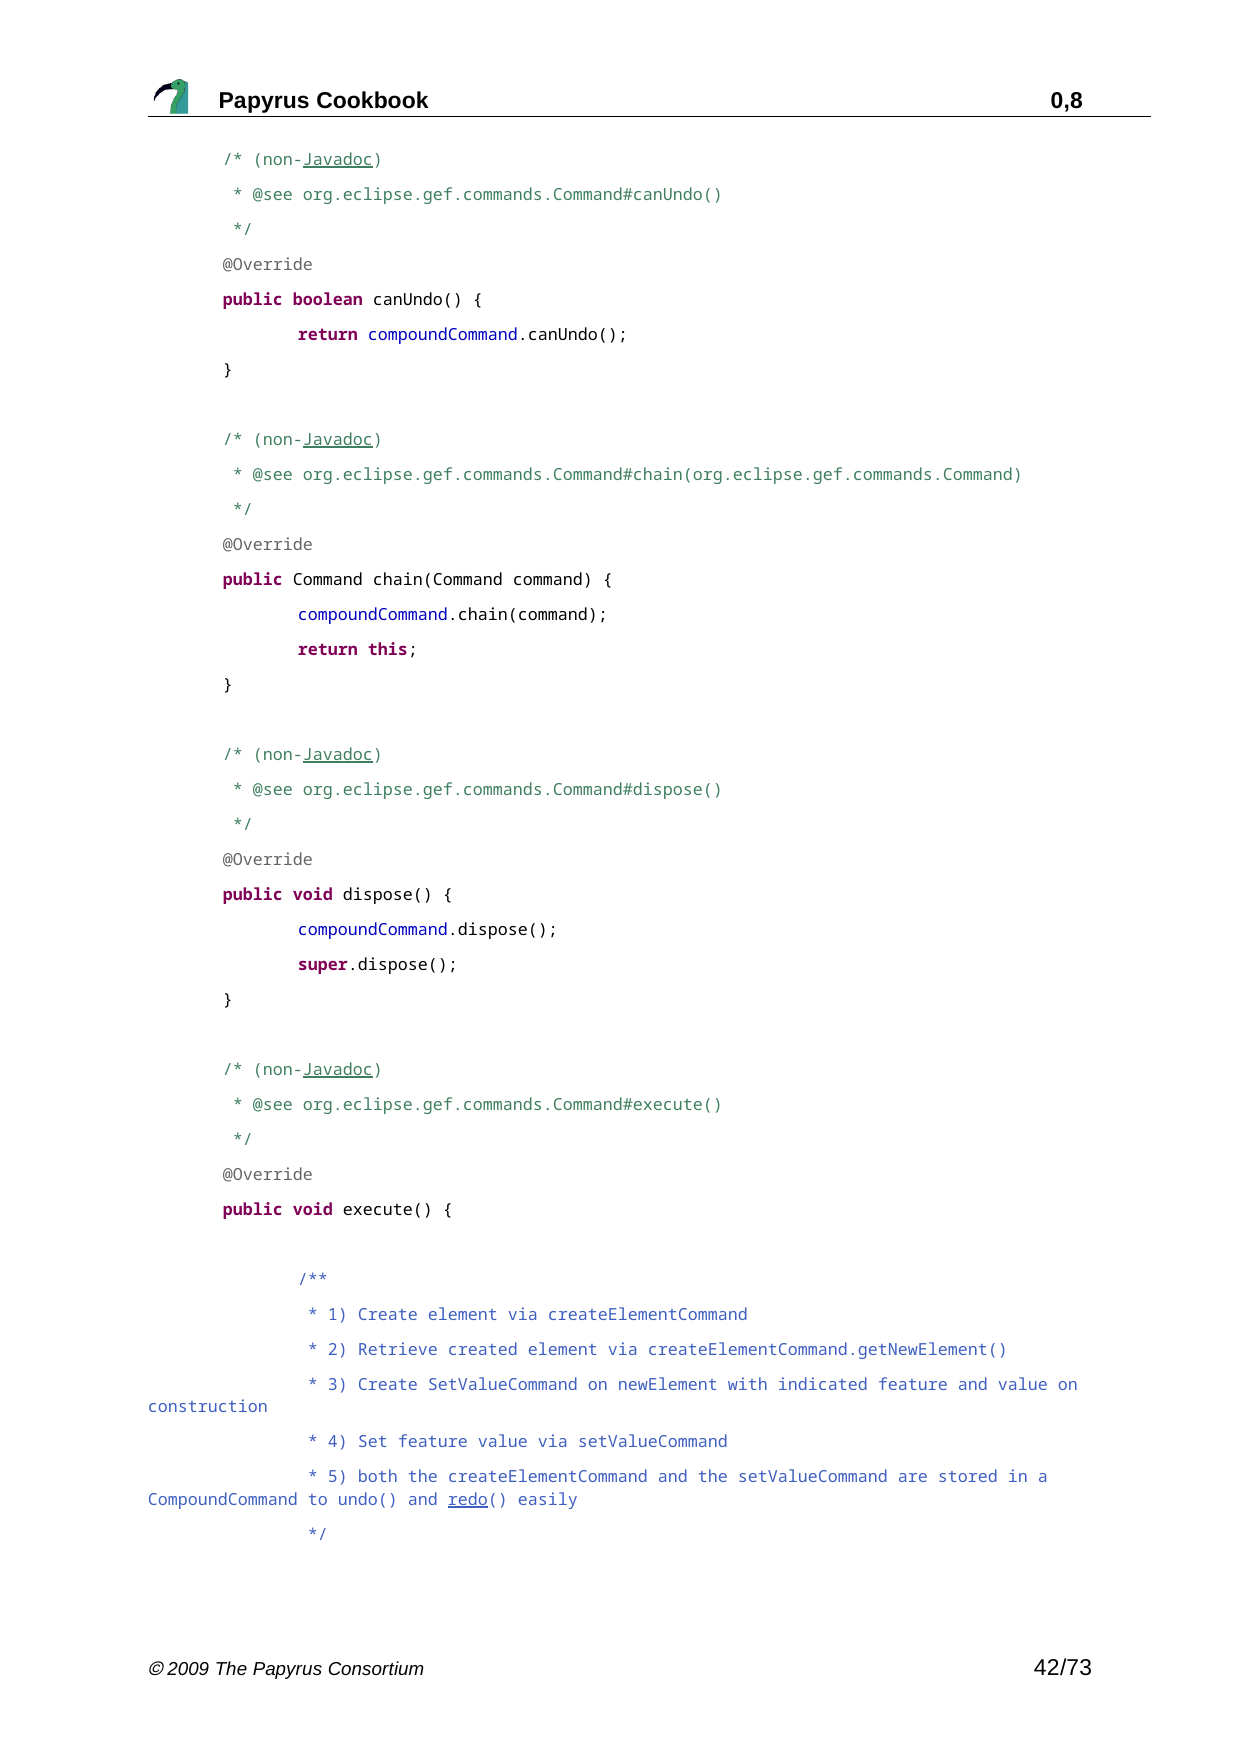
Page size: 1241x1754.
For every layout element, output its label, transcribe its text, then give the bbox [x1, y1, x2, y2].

text */ [148, 1523, 1151, 1545]
text public void execute() { [148, 1198, 1151, 1220]
text compoundCommand.chain(command); [148, 603, 1151, 625]
text /* (non-Javadoc) [148, 743, 1151, 765]
text * 4) Set feature value via setValueCommand [148, 1430, 1151, 1453]
text * 2) Retrieve created element via createElementCommand.getNewElement() [148, 1338, 1151, 1360]
text public boolean canUndo() { [148, 288, 1151, 310]
text super.dispose(); [148, 953, 1151, 975]
text * @see org.eclipse.gef.commands.Command#execute() [148, 1093, 1151, 1115]
text public Command chain(Command command) { [148, 568, 1151, 590]
text * 5) both the createElementCommand and the setValueCommand are stored in a CompoundCommand to undo() and redo() easily [148, 1465, 1151, 1510]
text return compoundCommand.canUndo(); [148, 323, 1151, 345]
text * 3) Create SetValueCommand on newElement with indicated feature and value on construction [148, 1373, 1151, 1418]
text /** [148, 1268, 1151, 1290]
text @Override [148, 533, 1151, 555]
text * @see org.eclipse.gef.commands.Command#dispose() [148, 778, 1151, 800]
text /* (non-Javadoc) [148, 148, 1151, 170]
text public void dispose() { [148, 883, 1151, 905]
text * 1) Create element via createElementCommand [148, 1303, 1151, 1325]
text */ [148, 498, 1151, 520]
text @Override [148, 1163, 1151, 1185]
text */ [148, 218, 1151, 240]
text */ [148, 1128, 1151, 1150]
text compoundCommand.dispose(); [148, 918, 1151, 940]
text } [148, 673, 1151, 695]
text /* (non-Javadoc) [148, 1058, 1151, 1080]
text */ [148, 813, 1151, 835]
text @Override [148, 253, 1151, 275]
picture [153, 79, 189, 114]
text * @see org.eclipse.gef.commands.Command#chain(org.eclipse.gef.commands.Command) [148, 463, 1151, 485]
text /* (non-Javadoc) [148, 428, 1151, 450]
text } [148, 358, 1151, 380]
text @Override [148, 848, 1151, 870]
text * @see org.eclipse.gef.commands.Command#canUndo() [148, 183, 1151, 205]
text } [148, 988, 1151, 1010]
text return this; [148, 638, 1151, 660]
